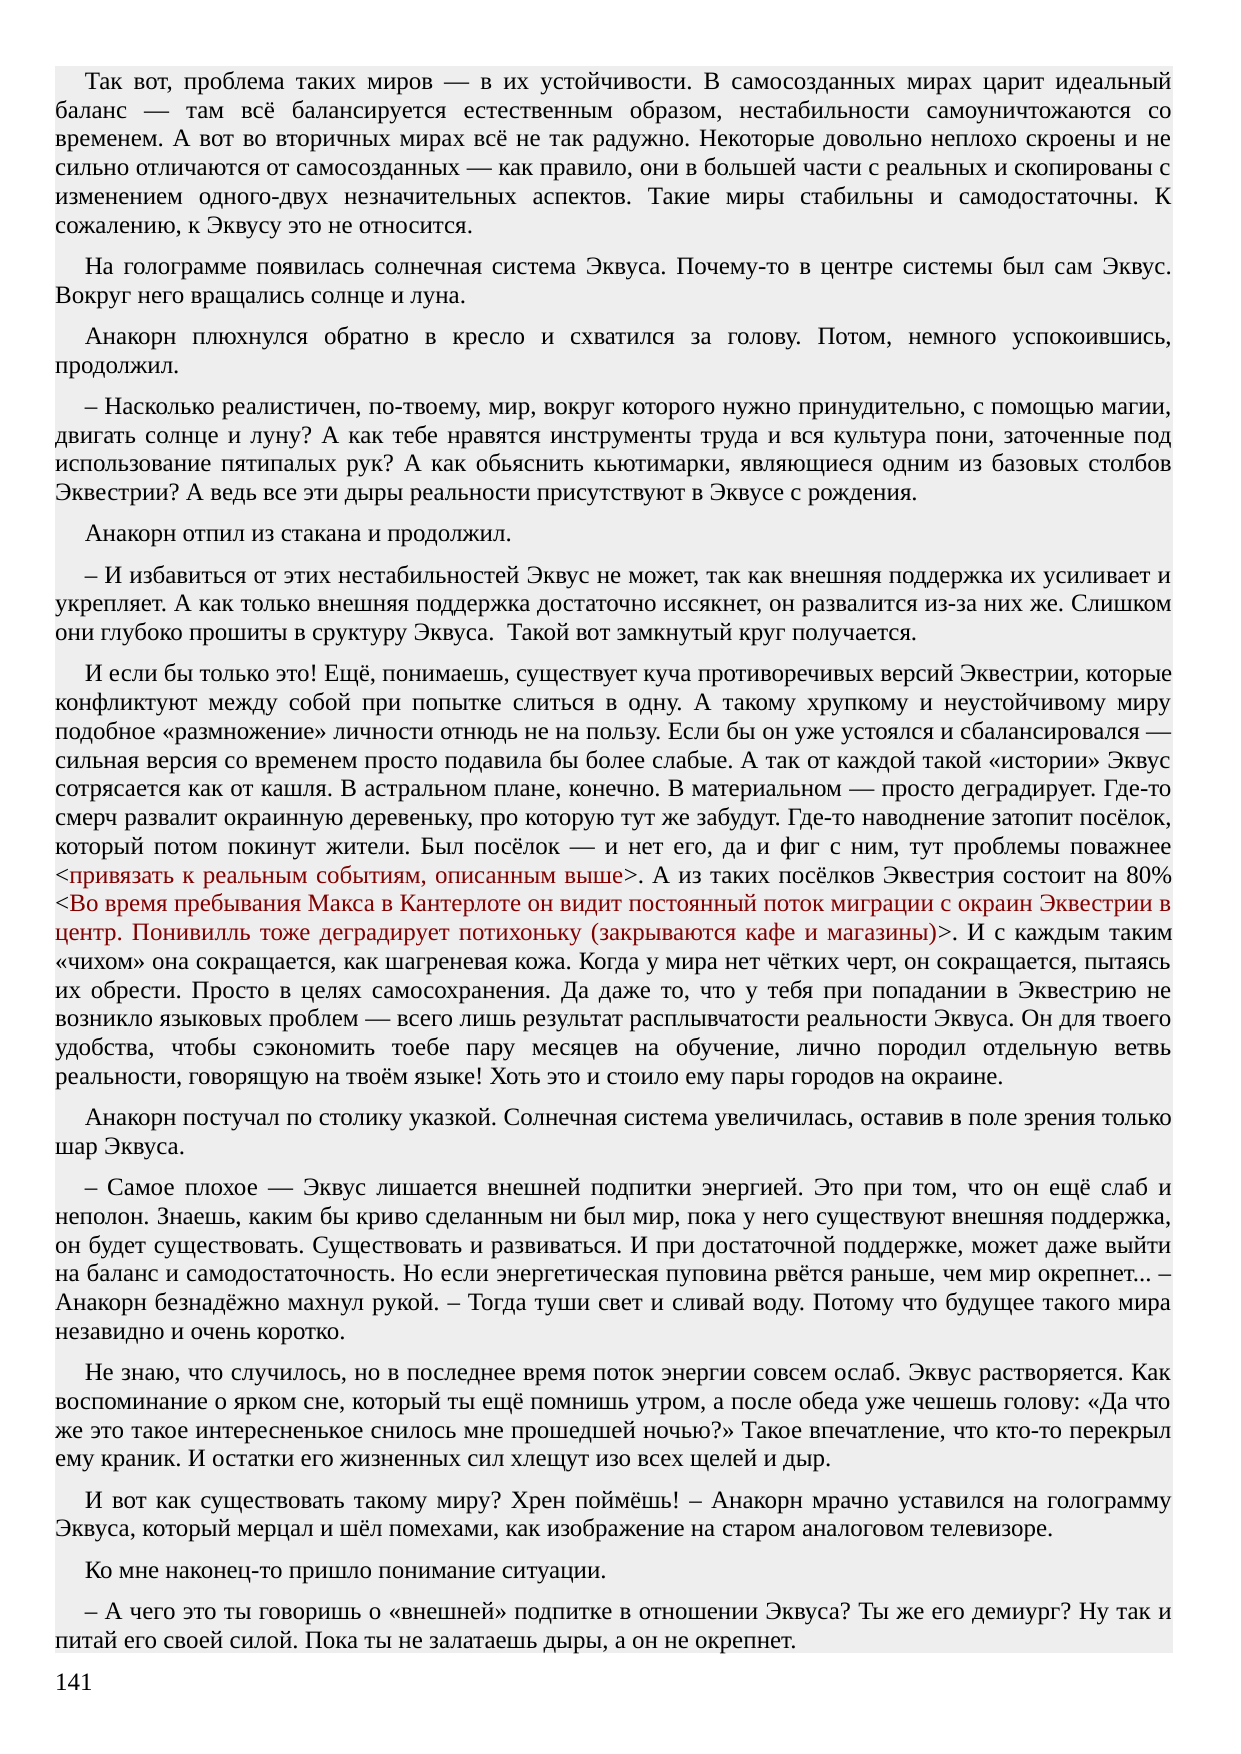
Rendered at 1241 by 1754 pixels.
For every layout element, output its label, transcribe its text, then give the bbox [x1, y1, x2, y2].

text Анакорн постучал по столику указкой. Солнечная система увеличилась, оставив в поле зрения только шар Эквуса. [55, 1102, 1173, 1160]
text Не знаю, что случилось, но в последнее время поток энергии совсем ослаб. Эквус растворяется. Как воспоминание о ярком сне, который ты ещё помнишь утром, а после обеда уже чешешь голову: «Да что же это такое интересненькое снилось мне прошедшей ночью?» Такое впечатление, что кто-то перекрыл ему краник. И остатки его жизненных сил хлещут изо всех щелей и дыр. [55, 1357, 1173, 1472]
text Анакорн плюхнулся обратно в кресло и схватился за голову. Потом, немного успокоившись, продолжил. [55, 321, 1173, 378]
text Анакорн отпил из стакана и продолжил. [55, 518, 1173, 547]
text Так вот, проблема таких миров — в их устойчивости. В самосозданных мирах царит идеальный баланс — там всё балансируется естественным образом, нестабильности самоуничтожаются со временем. А вот во вторичных мирах всё не так радужно. Некоторые довольно неплохо скроены и не сильно отличаются от самосозданных — как правило, они в большей части с реальных и скопированы с изменением одного-двух незначительных аспектов. Такие миры стабильны и самодостаточны. К сожалению, к Эквусу это не относится. [55, 66, 1173, 238]
text Ко мне наконец-то пришло понимание ситуации. [55, 1555, 1173, 1583]
text И вот как существовать такому миру? Хрен поймёшь! – Анакорн мрачно уставился на голограмму Эквуса, который мерцал и шёл помехами, как изображение на старом аналоговом телевизоре. [55, 1485, 1173, 1542]
text И если бы только это! Ещё, понимаешь, существует куча противоречивых версий Эквестрии, которые конфликтуют между собой при попытке слиться в одну. А такому хрупкому и неустойчивому миру подобное «размножение» личности отнюдь не на пользу. Если бы он уже устоялся и сбалансировался — сильная версия со временем просто подавила бы более слабые. А так от каждой такой «истории» Эквус сотрясается как от кашля. В астральном плане, конечно. В материальном — просто деградирует. Где-то смерч развалит окраинную деревеньку, про которую тут же забудут. Где-то наводнение затопит посёлок, который потом покинут жители. Был посёлок — и нет его, да и фиг с ним, тут проблемы поважнее <привязать к реальным событиям, описанным выше>. А из таких посёлков Эквестрия состоит на 80% <Во время пребывания Макса в Кантерлоте он видит постоянный поток миграции с окраин Эквестрии в центр. Понивилль тоже деградирует потихоньку (закрываются кафе и магазины)>. И с каждым таким «чихом» она сокращается, как шагреневая кожа. Когда у мира нет чётких черт, он сокращается, пытаясь их обрести. Просто в целях самосохранения. Да даже то, что у тебя при попадании в Эквестрию не возникло языковых проблем — всего лишь результат расплывчатости реальности Эквуса. Он для твоего удобства, чтобы сэкономить тоебе пару месяцев на обучение, лично породил отдельную ветвь реальности, говорящую на твоём языке! Хоть это и стоило ему пары городов на окраине. [55, 658, 1173, 1090]
text На голограмме появилась солнечная система Эквуса. Почему-то в центре системы был сам Эквус. Вокруг него вращались солнце и луна. [55, 251, 1173, 308]
text – Насколько реалистичен, по-твоему, мир, вокруг которого нужно принудительно, с помощью магии, двигать солнце и луну? А как тебе нравятся инструменты труда и вся культура пони, заточенные под использование пятипалых рук? А как обьяснить кьютимарки, являющиеся одним из базовых столбов Эквестрии? А ведь все эти дыры реальности присутствуют в Эквусе с рождения. [55, 391, 1173, 506]
text – А чего это ты говоришь о «внешней» подпитке в отношении Эквуса? Ты же его демиург? Ну так и питай его своей силой. Пока ты не залатаешь дыры, а он не окрепнет. [55, 1596, 1173, 1653]
text – И избавиться от этих нестабильностей Эквус не может, так как внешняя поддержка их усиливает и укрепляет. А как только внешняя поддержка достаточно иссякнет, он развалится из-за них же. Слишком они глубоко прошиты в сруктуру Эквуса. Такой вот замкнутый круг получается. [55, 560, 1173, 646]
text – Самое плохое — Эквус лишается внешней подпитки энергией. Это при том, что он ещё слаб и неполон. Знаешь, каким бы криво сделанным ни был мир, пока у него существуют внешняя поддержка, он будет существовать. Существовать и развиваться. И при достаточной поддержке, может даже выйти на баланс и самодостаточность. Но если энергетическая пуповина рвётся раньше, чем мир окрепнет... – Анакорн безнадёжно махнул рукой. – Тогда туши свет и сливай воду. Потому что будущее такого мира незавидно и очень коротко. [55, 1172, 1173, 1345]
